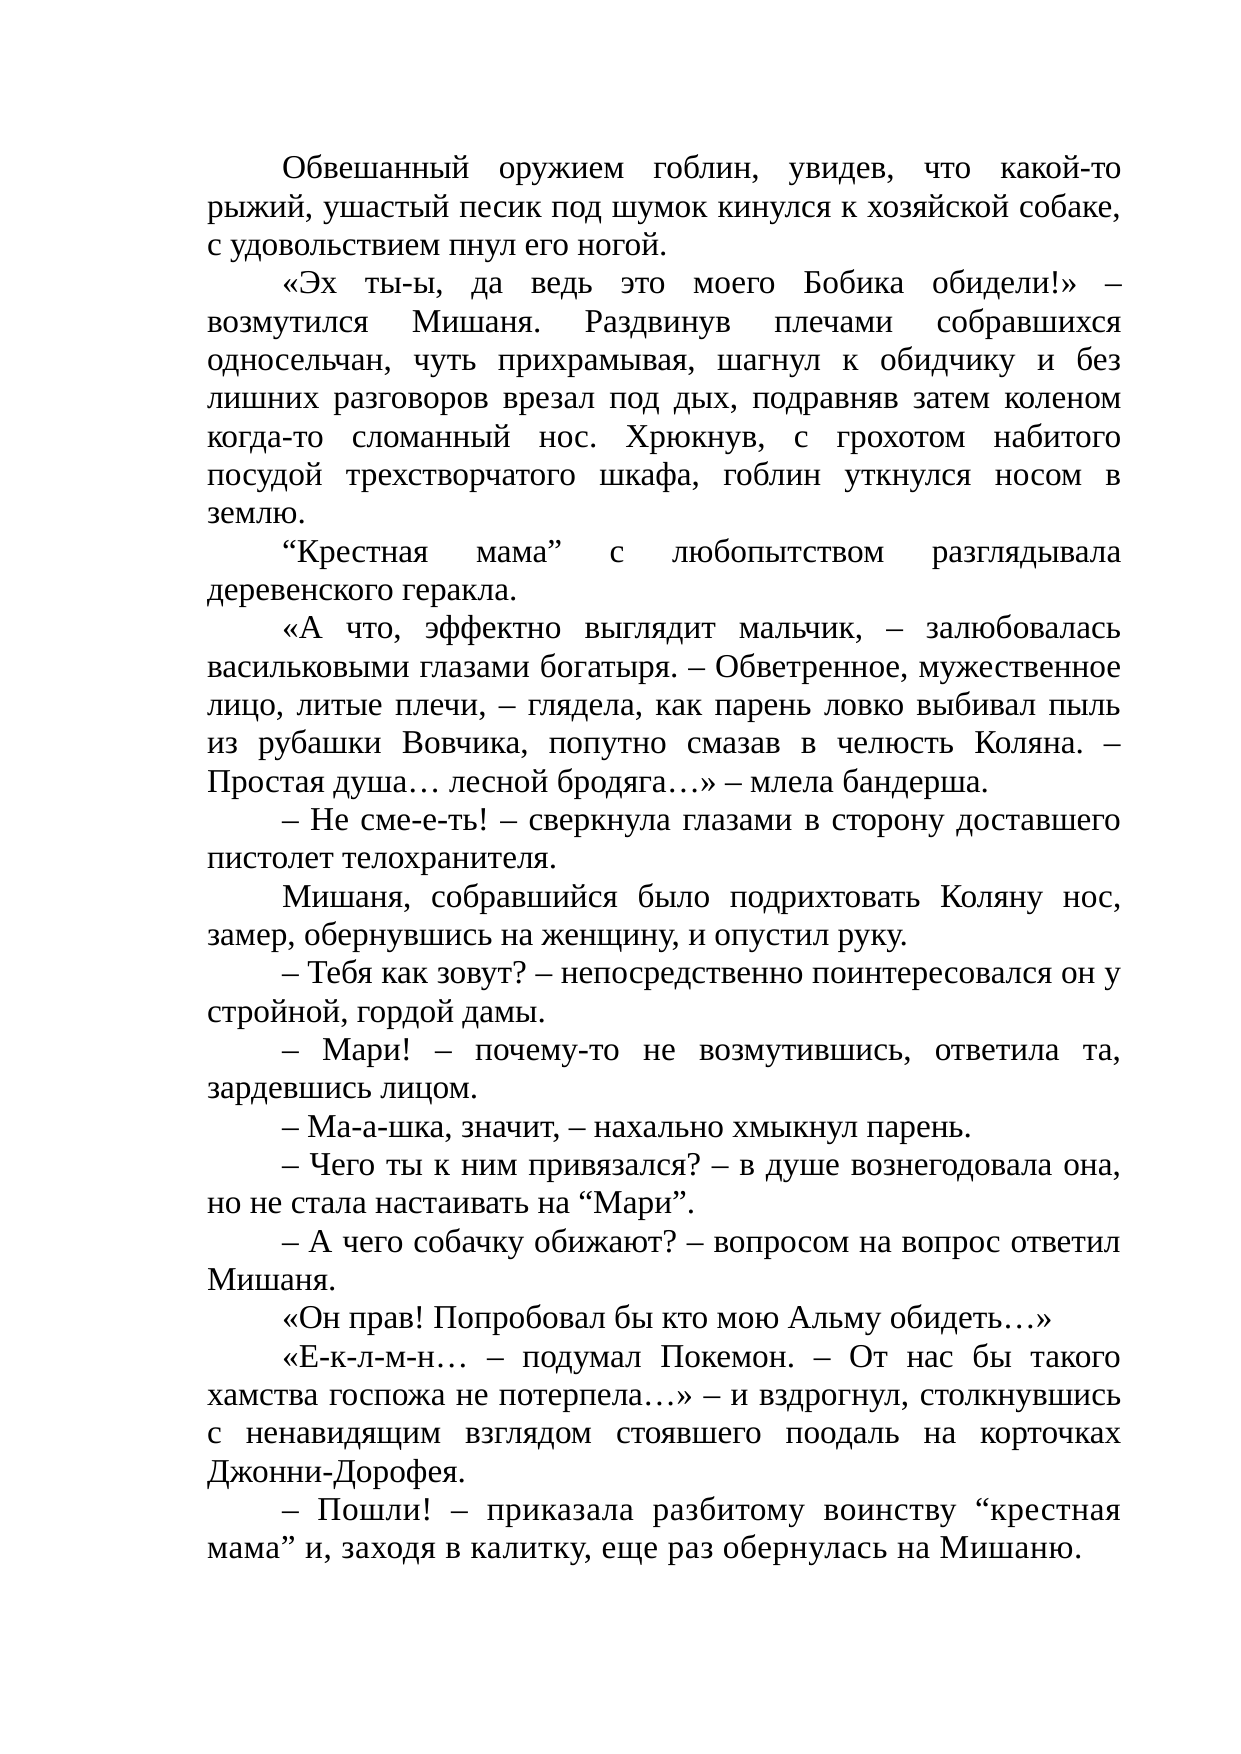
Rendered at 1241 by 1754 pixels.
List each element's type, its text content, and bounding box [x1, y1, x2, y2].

subtitle “Крестная мама” с любопытством разглядывала деревенского геракла. [207, 531, 1122, 608]
subtitle «Он прав! Попробовал бы кто мою Альму обидеть…» [207, 1298, 1122, 1336]
subtitle – Мари! – почему-то не возмутившись, ответила та, зардевшись лицом. [207, 1029, 1122, 1106]
subtitle «А что, эффектно выглядит мальчик, – залюбовалась васильковыми глазами богатыря. – Обветренное, мужественное лицо, литые плечи, – глядела, как парень ловко выбивал пыль из рубашки Вовчика, попутно смазав в челюсть Коляна. – Простая душа… лесной бродяга…» – млела бандерша. [207, 608, 1122, 799]
subtitle – Пошли! – приказала разбитому воинству “крестная мама” и, заходя в калитку, еще раз обернулась на Мишаню. [207, 1489, 1122, 1566]
subtitle – Чего ты к ним привязался? – в душе вознегодовала она, но не стала настаивать на “Мари”. [207, 1144, 1122, 1221]
subtitle – Ма-а-шка, значит, – нахально хмыкнул парень. [207, 1106, 1122, 1144]
subtitle Обвешанный оружием гоблин, увидев, что какой-то рыжий, ушастый песик под шумок кинулся к хозяйской собаке, с удовольствием пнул его ногой. [207, 148, 1122, 263]
subtitle «Е-к-л-м-н… – подумал Покемон. – От нас бы такого хамства госпожа не потерпела…» – и вздрогнул, столкнувшись с ненавидящим взглядом стоявшего поодаль на корточках Джонни-Дорофея. [207, 1336, 1122, 1489]
subtitle – Не сме-е-ть! – сверкнула глазами в сторону доставшего пистолет телохранителя. [207, 799, 1122, 876]
subtitle «Эх ты-ы, да ведь это моего Бобика обидели!» – возмутился Мишаня. Раздвинув плечами собравшихся односельчан, чуть прихрамывая, шагнул к обидчику и без лишних разговоров врезал под дых, подравняв затем коленом когда-то сломанный нос. Хрюкнув, с грохотом набитого посудой трехстворчатого шкафа, гоблин уткнулся носом в землю. [207, 263, 1122, 531]
subtitle – А чего собачку обижают? – вопросом на вопрос ответил Мишаня. [207, 1221, 1122, 1298]
subtitle – Тебя как зовут? – непосредственно поинтересовался он у стройной, гордой дамы. [207, 953, 1122, 1029]
subtitle Мишаня, собравшийся было подрихтовать Коляну нос, замер, обернувшись на женщину, и опустил руку. [207, 876, 1122, 953]
